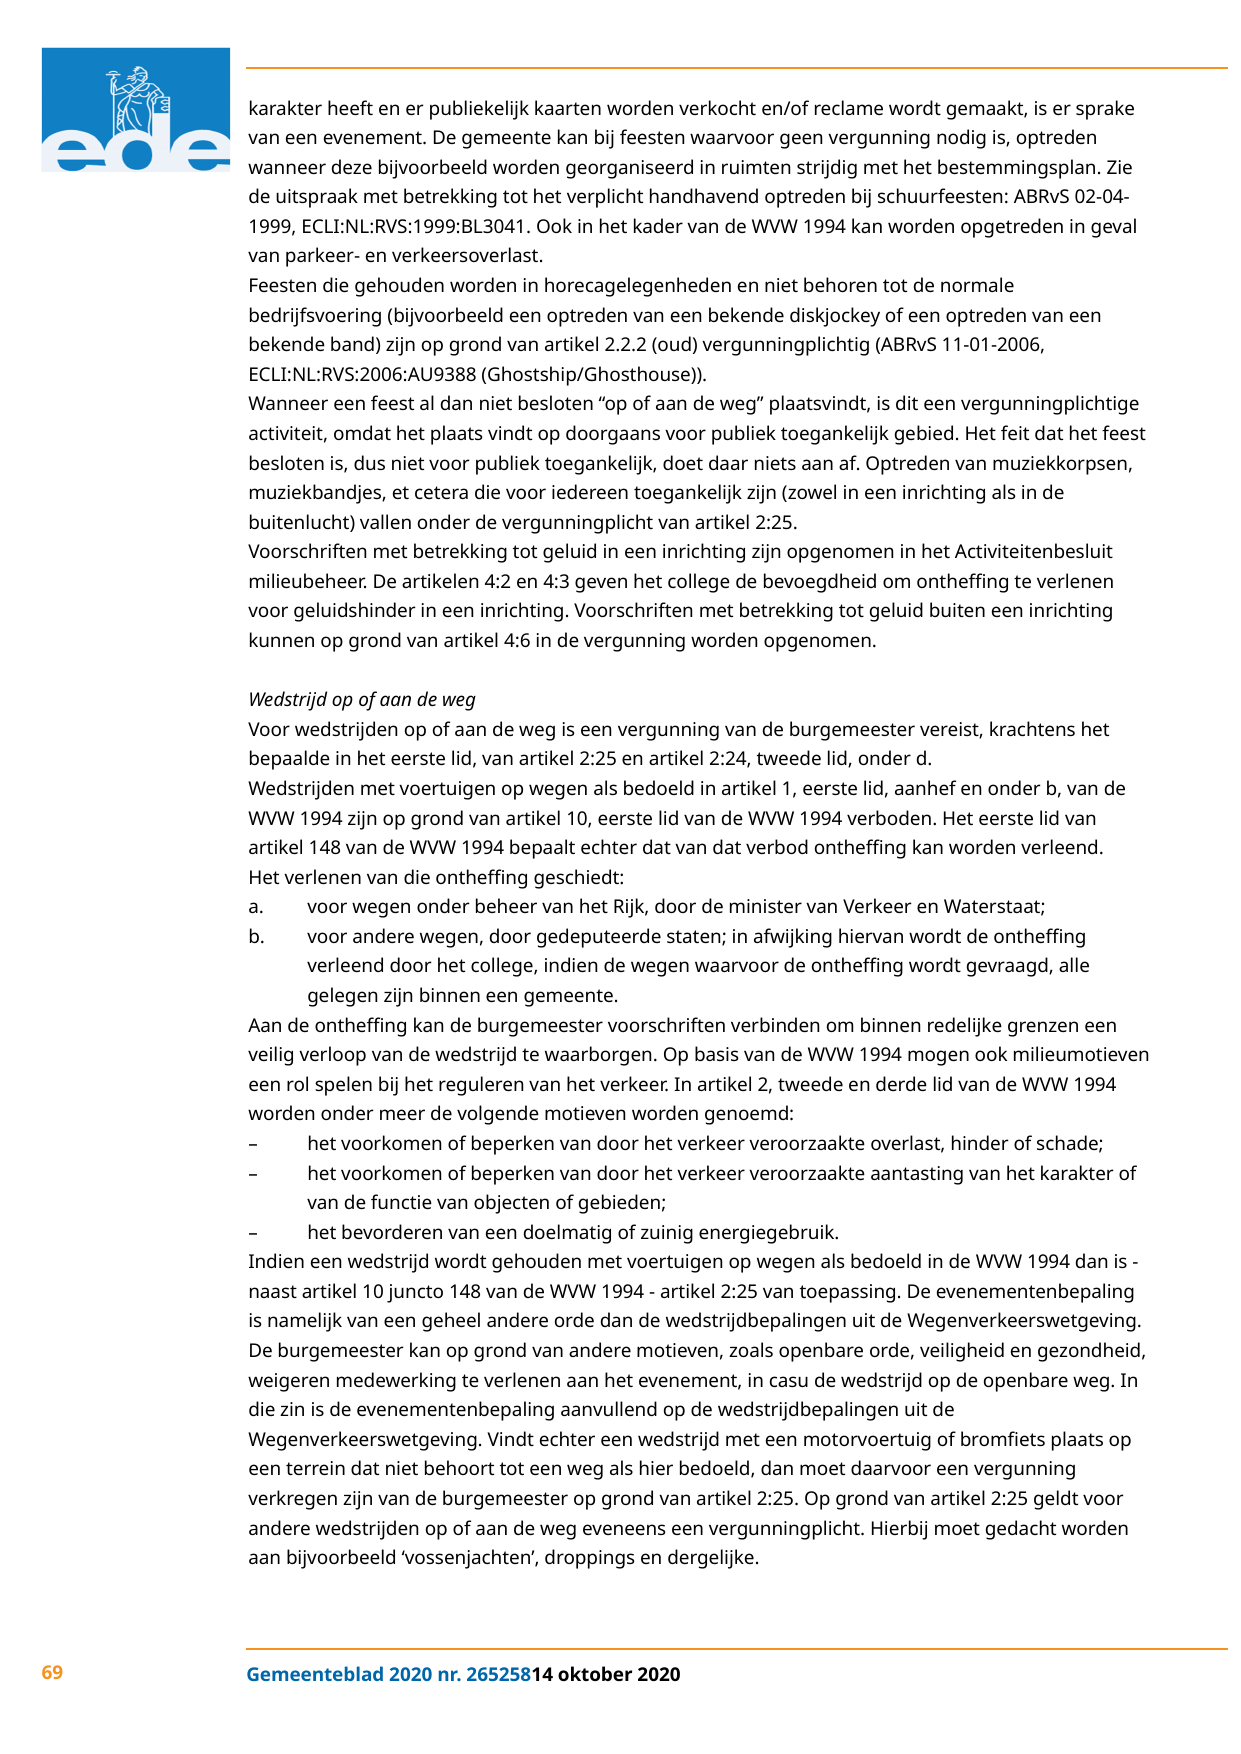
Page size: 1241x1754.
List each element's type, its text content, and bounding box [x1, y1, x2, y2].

list voor andere wegen, door gedeputeerde staten; in afwijking hiervan wordt de ontheffing verleend door het college, indien de wegen waarvoor de ontheffing wordt gevraagd, alle gelegen zijn binnen een gemeente. [248, 923, 1152, 1008]
text Wanneer een feest al dan niet besloten “op of aan de weg” plaatsvindt, is dit een vergunningplichtige activiteit, omdat het plaats vindt op doorgaans voor publiek toegankelijk gebied. Het feit dat het feest besloten is, dus niet voor publiek toegankelijk, doet daar niets aan af. Optreden van muziekkorpsen, muziekbandjes, et cetera die voor iedereen toegankelijk zijn (zowel in een inrichting als in de buitenlucht) vallen onder de vergunningplicht van artikel 2:25. [248, 391, 1152, 535]
list het bevorderen van een doelmatig of zuinig energiegebruik. [248, 1219, 1152, 1245]
list het voorkomen of beperken van door het verkeer veroorzaakte aantasting van het karakter of van de functie van objecten of gebieden; [248, 1160, 1152, 1215]
text Indien een wedstrijd wordt gehouden met voertuigen op wegen als bedoeld in de WVW 1994 dan is - naast artikel 10 juncto 148 van de WVW 1994 - artikel 2:25 van toepassing. De evenementenbepaling is namelijk van een geheel andere orde dan de wedstrijdbepalingen uit de Wegenverkeerswetgeving. De burgemeester kan op grond van andere motieven, zoals openbare orde, veiligheid en gezondheid, weigeren medewerking te verlenen aan het evenement, in casu de wedstrijd op de openbare weg. In die zin is de evenementenbepaling aanvullend op de wedstrijdbepalingen uit de Wegenverkeerswetgeving. Vindt echter een wedstrijd met een motorvoertuig of bromfiets plaats op een terrein dat niet behoort tot een weg als hier bedoeld, dan moet daarvoor een vergunning verkregen zijn van de burgemeester op grond van artikel 2:25. Op grond van artikel 2:25 geldt voor andere wedstrijden op of aan de weg eveneens een vergunningplicht. Hierbij moet gedacht worden aan bijvoorbeeld ‘vossenjachten’, droppings en dergelijke. [248, 1248, 1152, 1570]
text Het verlenen van die ontheffing geschiedt: [248, 864, 1152, 890]
list voor wegen onder beheer van het Rijk, door de minister van Verkeer en Waterstaat; [248, 893, 1152, 919]
text Voor wedstrijden op of aan de weg is een vergunning van de burgemeester vereist, krachtens het bepaalde in het eerste lid, van artikel 2:25 en artikel 2:24, tweede lid, onder d. [248, 716, 1152, 771]
text karakter heeft en er publiekelijk kaarten worden verkocht en/of reclame wordt gemaakt, is er sprake van een evenement. De gemeente kan bij feesten waarvoor geen vergunning nodig is, optreden wanneer deze bijvoorbeeld worden georganiseerd in ruimten strijdig met het bestemmingsplan. Zie de uitspraak met betrekking tot het verplicht handhavend optreden bij schuurfeesten: ABRvS 02-04-1999, ECLI:NL:RVS:1999:BL3041. Ook in het kader van de WVW 1994 kan worden opgetreden in geval van parkeer- en verkeersoverlast. [248, 95, 1152, 268]
text Aan de ontheffing kan de burgemeester voorschriften verbinden om binnen redelijke grenzen een veilig verloop van de wedstrijd te waarborgen. Op basis van de WVW 1994 mogen ook milieumotieven een rol spelen bij het reguleren van het verkeer. In artikel 2, tweede en derde lid van de WVW 1994 worden onder meer de volgende motieven worden genoemd: [248, 1012, 1152, 1126]
list het voorkomen of beperken van door het verkeer veroorzaakte overlast, hinder of schade; [248, 1130, 1152, 1156]
picture [41, 47, 231, 172]
text Feesten die gehouden worden in horecagelegenheden en niet behoren tot de normale bedrijfsvoering (bijvoorbeeld een optreden van een bekende diskjockey of een optreden van een bekende band) zijn op grond van artikel 2.2.2 (oud) vergunningplichtig (ABRvS 11-01-2006, ECLI:NL:RVS:2006:AU9388 (Ghostship/Ghosthouse)). [248, 272, 1152, 387]
text Wedstrijden met voertuigen op wegen als bedoeld in artikel 1, eerste lid, aanhef en onder b, van de WVW 1994 zijn op grond van artikel 10, eerste lid van de WVW 1994 verboden. Het eerste lid van artikel 148 van de WVW 1994 bepaalt echter dat van dat verbod ontheffing kan worden verleend. [248, 775, 1152, 860]
text Wedstrijd op of aan de weg [248, 686, 1152, 712]
text Voorschriften met betrekking tot geluid in een inrichting zijn opgenomen in het Activiteitenbesluit milieubeheer. De artikelen 4:2 en 4:3 geven het college de bevoegdheid om ontheffing te verlenen voor geluidshinder in een inrichting. Voorschriften met betrekking tot geluid buiten een inrichting kunnen op grond van artikel 4:6 in de vergunning worden opgenomen. [248, 538, 1152, 653]
